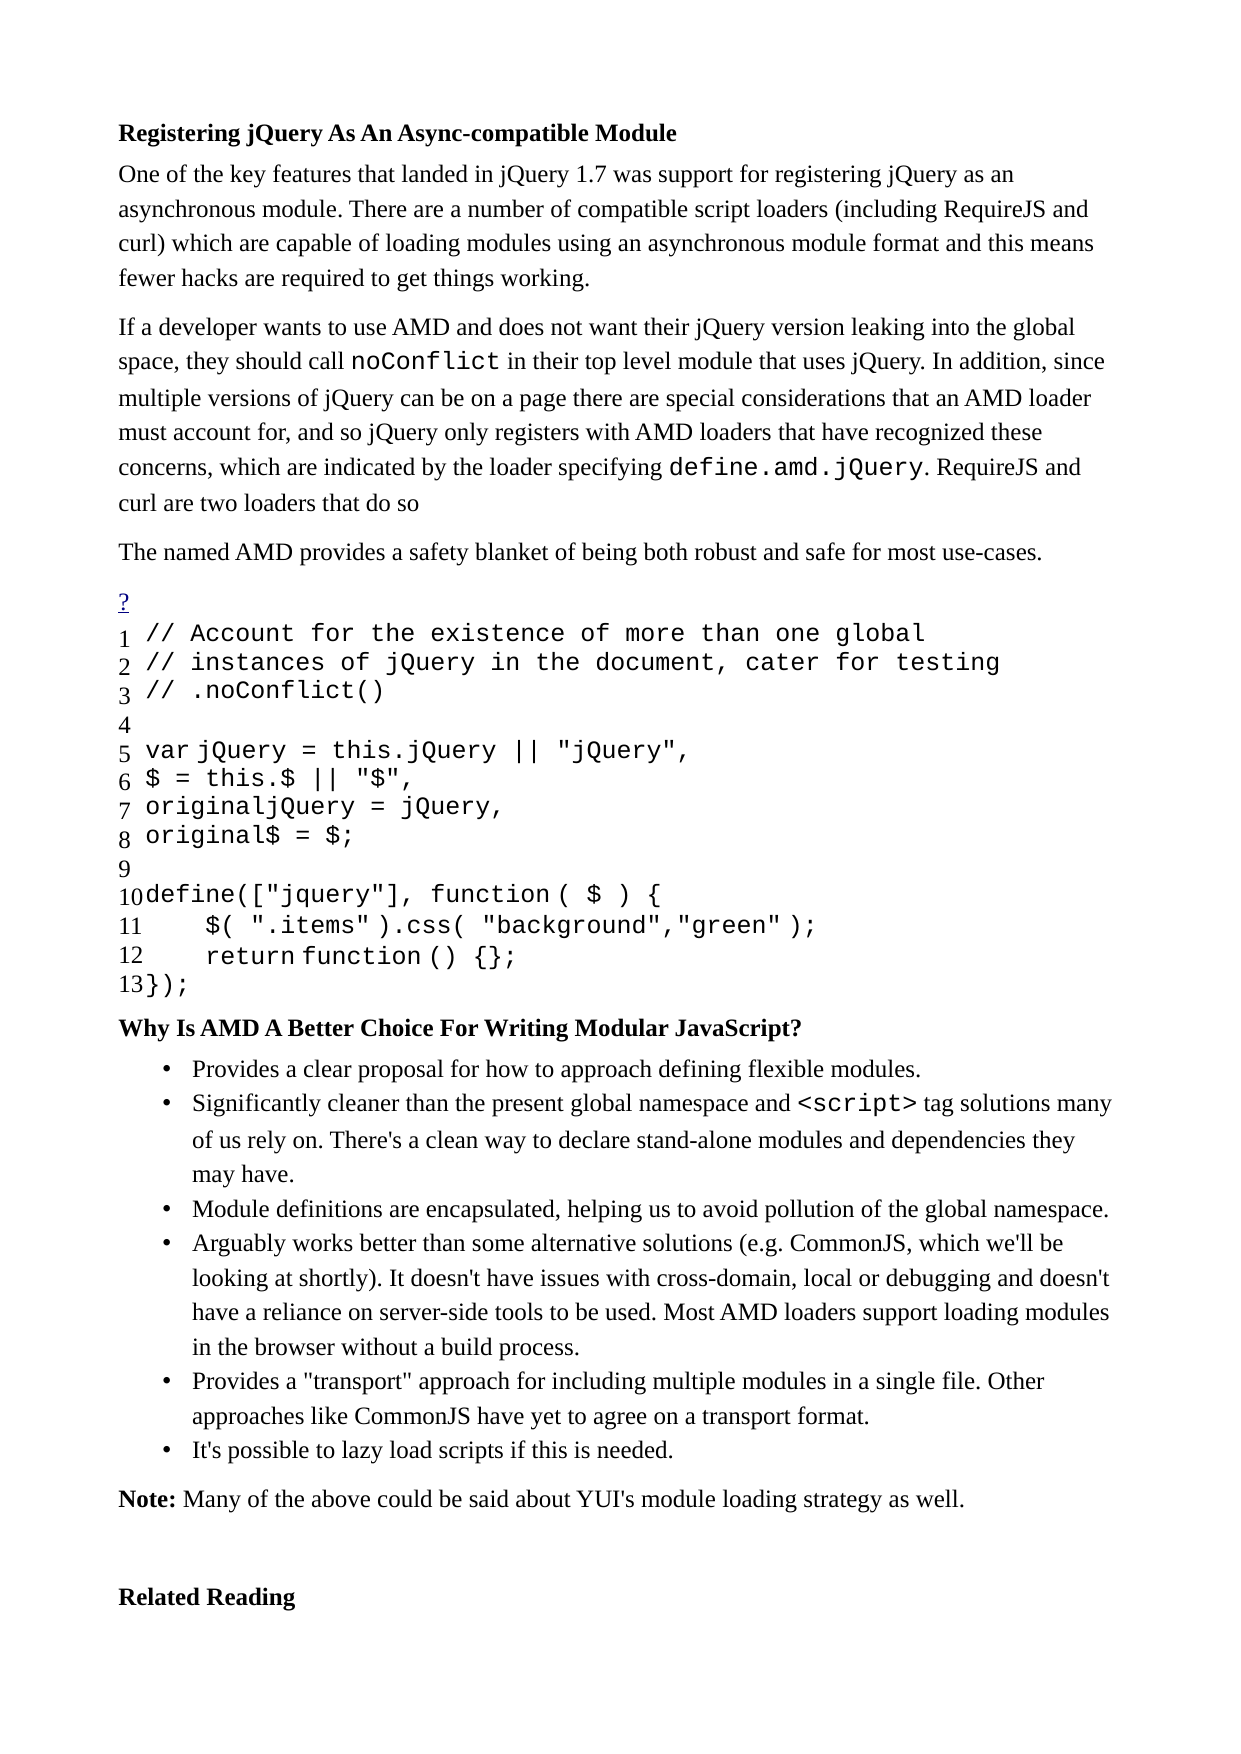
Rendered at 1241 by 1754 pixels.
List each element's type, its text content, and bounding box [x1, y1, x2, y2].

text Related Reading [118, 1582, 1122, 1611]
text One of the key features that landed in jQuery 1.7 was support for registering jQuery as an asynchronous module. There are a number of compatible script loaders (including RequireJS and curl) which are capable of loading modules using an asynchronous module format and this means fewer hacks are required to get things working. [118, 159, 1122, 292]
subtitle Why Is AMD A Better Choice For Writing Modular JavaScript? [118, 1013, 1122, 1041]
list Arguably works better than some alternative solutions (e.g. CommonJS, which we'll be looking at shortly). It doesn't have issues with cross-domain, local or debugging and doesn't have a reliance on server-side tools to be used. Most AMD loaders support loading modules in the browser without a build process. [162, 1228, 1122, 1361]
table_header 1 2 3 4 5 6 7 8 9 10 11 12 13 [118, 621, 145, 1000]
text The named AMD provides a safety blanket of being both robust and safe for most use-cases. [118, 537, 1122, 566]
text Note: Many of the above could be said about YUI's module loading strategy as well. [118, 1484, 1122, 1513]
list Module definitions are encapsulated, helping us to avoid pollution of the global namespace. [162, 1194, 1122, 1223]
list Provides a clear proposal for how to approach defining flexible modules. [162, 1054, 1122, 1083]
text ? [118, 587, 1122, 615]
list It's possible to lazy load scripts if this is needed. [162, 1435, 1122, 1464]
list Significantly cleaner than the present global namespace and <script> tag solutions many of us rely on. There's a clean way to declare stand-alone modules and dependencies they may have. [162, 1088, 1122, 1188]
subtitle Registering jQuery As An Async-compatible Module [118, 118, 1122, 147]
table_header // Account for the existence of more than one global // instances of jQuery in the document, cater for testing // .noConflict() var jQuery = this.jQuery || "jQuery", $ = this.$ || "$", originaljQuery = jQuery, original$ = $; define(["jquery"], function ( $ ) { $( ".items" ).css( "background","green" ); return function () {}; }); [145, 621, 1013, 1000]
list Provides a "transport" approach for including multiple modules in a single file. Other approaches like CommonJS have yet to agree on a transport format. [162, 1366, 1122, 1429]
text If a developer wants to use AMD and does not want their jQuery version leaking into the global space, they should call noConflict in their top level module that uses jQuery. In addition, since multiple versions of jQuery can be on a page there are special considerations that an AMD loader must account for, and so jQuery only registers with AMD loaders that have recognized these concerns, which are indicated by the loader specifying define.amd.jQuery. RequireJS and curl are two loaders that do so [118, 312, 1122, 517]
